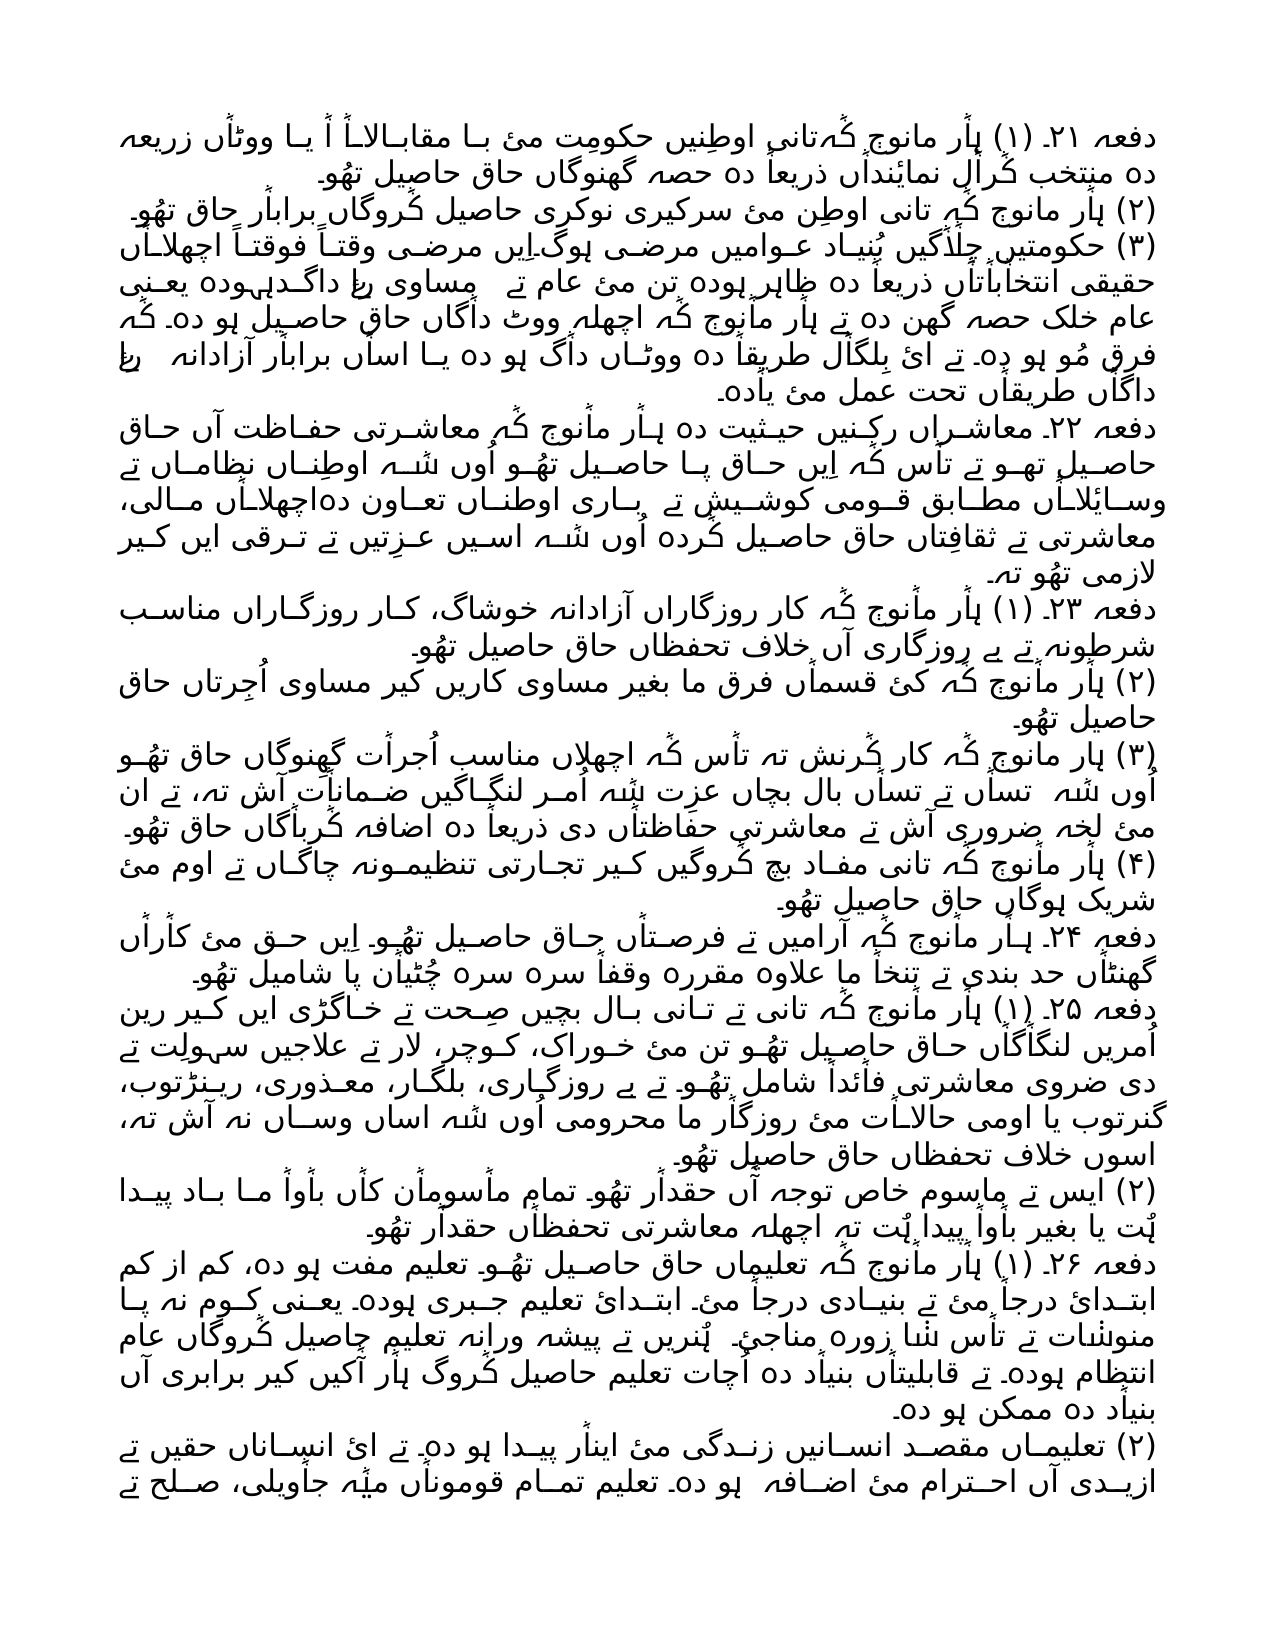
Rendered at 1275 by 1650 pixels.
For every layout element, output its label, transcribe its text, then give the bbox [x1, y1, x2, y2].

text (۳) ہار مانوڄ کٞہ کار کٞرنش تہ تاٞس کٞہ اچھلاں مناسب اُجراٞت گھِنوگاں حاق تھُو اُوں سٞہ تساٞں تے تساٞں بال بچاں عزِت سٞہ اُمر لنگاگیں ضماناٞت آش تہ، تے ان مئ لخہ ضروری آش تے معاشرتی حفاظتاٞں دی ذریعاٞ دہ اضافہ کٞرباٞگاں حاق تھُو۔ [118, 736, 1157, 845]
text (۲) تعلیماں مقصد انسانیں زندگی میٔ ایناٞر پیدا ہو دہ۔ تے ائ انساناں حقیں تے ازیدی آں احترام میٔ اضافہ ہو دہ۔ تعلیم تمام قوموناٞں میٞہ جاٞویلی، صلح تے [118, 1427, 1157, 1499]
text (۴) ہاٞر ماٞنوڄ کٞہ تانی مفاد بچ کٞروگیں کیر تجارتی تنظیمونہ چاگاں تے اوم مئ شریک ہوگاں حاق حاصیل تھُو۔ [118, 845, 1157, 918]
text (۳) حکومتیں چلٞاٞگیں بُنیاد عوامیں مرضی ہوگ۔ اِیں مرضی وقتاً فوقتاً اچھلاٞں حقیقی انتخاٞباٞتاٞں ذریعاٞ دہ ظاہر ہودہ تن مئ عام تے مساوی راۓ داگدہہودہ یعنی عام خلک حصہ گھن دہ تے ہاٞر ماٞنوڄ کٞہ اچھلہ ووٹ داٞگاں حاق حاصیل ہو دہ۔ کٞہ فرق مُو ہو دہ۔ تے ائ بِلگاٞل طریقاٞ دہ ووٹاں داٞگ ہو دہ یا اساٞں براباٞر آزادانہ راۓ داگاٞں طریقاٞں تحت عمل مئ یاٞدہ۔ [118, 227, 1157, 409]
text (۲) ایس تے ماسوم خاص توجہ آٞں حقداٞر تھُو۔ تمام ماٞسوماٞن کاٞں باٞواٞ ما باد پیدا ہُت یا بغیر باٞواٞ پیدا ہُت تہ اچھلہ معاشرتی تحفظاٞں حقداٞر تھُو۔ [118, 1172, 1157, 1245]
text دفعہ ۲۲۔ معاشراں رکنیں حیثیت دہ ہاٞر ماٞنوڄ کٞہ معاشرتی حفاظت آں حاق حاصیل تھو تے تاٞس کٞہ اِیں حاق پا حاصیل تھُو اُوں سٞہ اوطِناں نظاماں تے وسایٔلاٞں مطابق قومی کوشیش تے باری اوطناں تعاون دہ اچھلاٞں مالی، معاشرتی تے ثقافِتاں حاق حاصیل کٞردہ اُوں سٞہ اسیں عزِتیں تے ترقی ایں کیر لازمی تھُو تہ۔ [118, 409, 1157, 591]
text دفعہ ۲۶۔ (۱) ہاٞر ماٞنوڄ کٞہ تعلیماں حاق حاصیل تھُو۔ تعلیم مفت ہو دہ، کم از کم ابتدائ درجاٞ مئ تے بنیادی درجاٞ مئ۔ ابتدائ تعلیم جبری ہودہ۔ یعنی کوم نہ پا منوݭات تے تاٞس ݭا زورہ مناجئ۔ ہُنریں تے پیشہ ورانہ تعلیم حاصیل کٞروگاں عام انتظام ہودہ۔ تے قابلیتاٞں بنیاٞد دہ اُچات تعلیم حاصیل کٞروگ ہاٞر آٞکیں کیر برابری آں بنیاٞد دہ ممکن ہو دہ۔ [118, 1245, 1157, 1427]
text دفعہ ۲۳۔ (۱) ہاٞر ماٞنوڄ کٞہ کار روزگاراں آزادانہ خوشاگ، کار روزگاراں مناسب شرطونہ تے بے روزگاری آں خلاف تحفظاں حاق حاصیل تھُو۔ [118, 591, 1157, 663]
text دفعہ ۲۵۔ (۱) ہاٞر ماٞنوڄ کٞہ تانی تے تانی بال بچیں صِحت تے خاگڑی ایں کیر رین اُمریں لنگاٞگاٞں حاق حاصیل تھُو تن مئ خوراک، کوچر، لار تے علاجیں سہولِت تے دی ضروی معاشرتی فاٞئداٞ شامل تھُو۔ تے بے روزگاری، بلگار، معذوری، رینڑتوب، گنرتوب یا اومی حالاٞت مئ روزگاٞر ما محرومی اُوں سٞہ اساں وساں نہ آش تہ، اسوں خلاف تحفظاں حاق حاصیل تھُو۔ [118, 991, 1157, 1172]
text دفعہ ۲۱۔ (۱) ہاٞر مانوڄ کٞہ تانی اوطِنیں حکومِت مئ با مقابالاٞ اٞ یا ووٹاٞں زریعہ دہ منتخب کٞراٞل نمایٔنداٞں ذریعاٞ دہ حصہ گھنوگاں حاق حاصیل تھُو۔ [118, 118, 1157, 191]
text دفعہ ۲۴۔ ہاٞر ماٞنوڄ کٞہ آرامیں تے فرصتاٞں حاق حاصیل تھُو۔ اِیں حق مئ کاٞراٞں گھنٹاٞں حد بندی تے تنخاٞ ما علاوہ مقررہ وقفاٞ سرہ سرہ چُٹیاٞن پا شامیل تھُو۔ [118, 918, 1157, 991]
text (۲) ہاٞر مانوڄ کٞہ تانی اوطِن مئ سرکیری نوکری حاصیل کٞروگاں براباٞر حاق تھُو۔ [118, 191, 1157, 227]
text (۲) ہاٞر ماٞنوڄ کٞہ کئ قسماٞں فرق ما بغیر مساوی کاریں کیر مساوی اُجِرتاں حاق حاصیل تھُو۔ [118, 663, 1157, 736]
